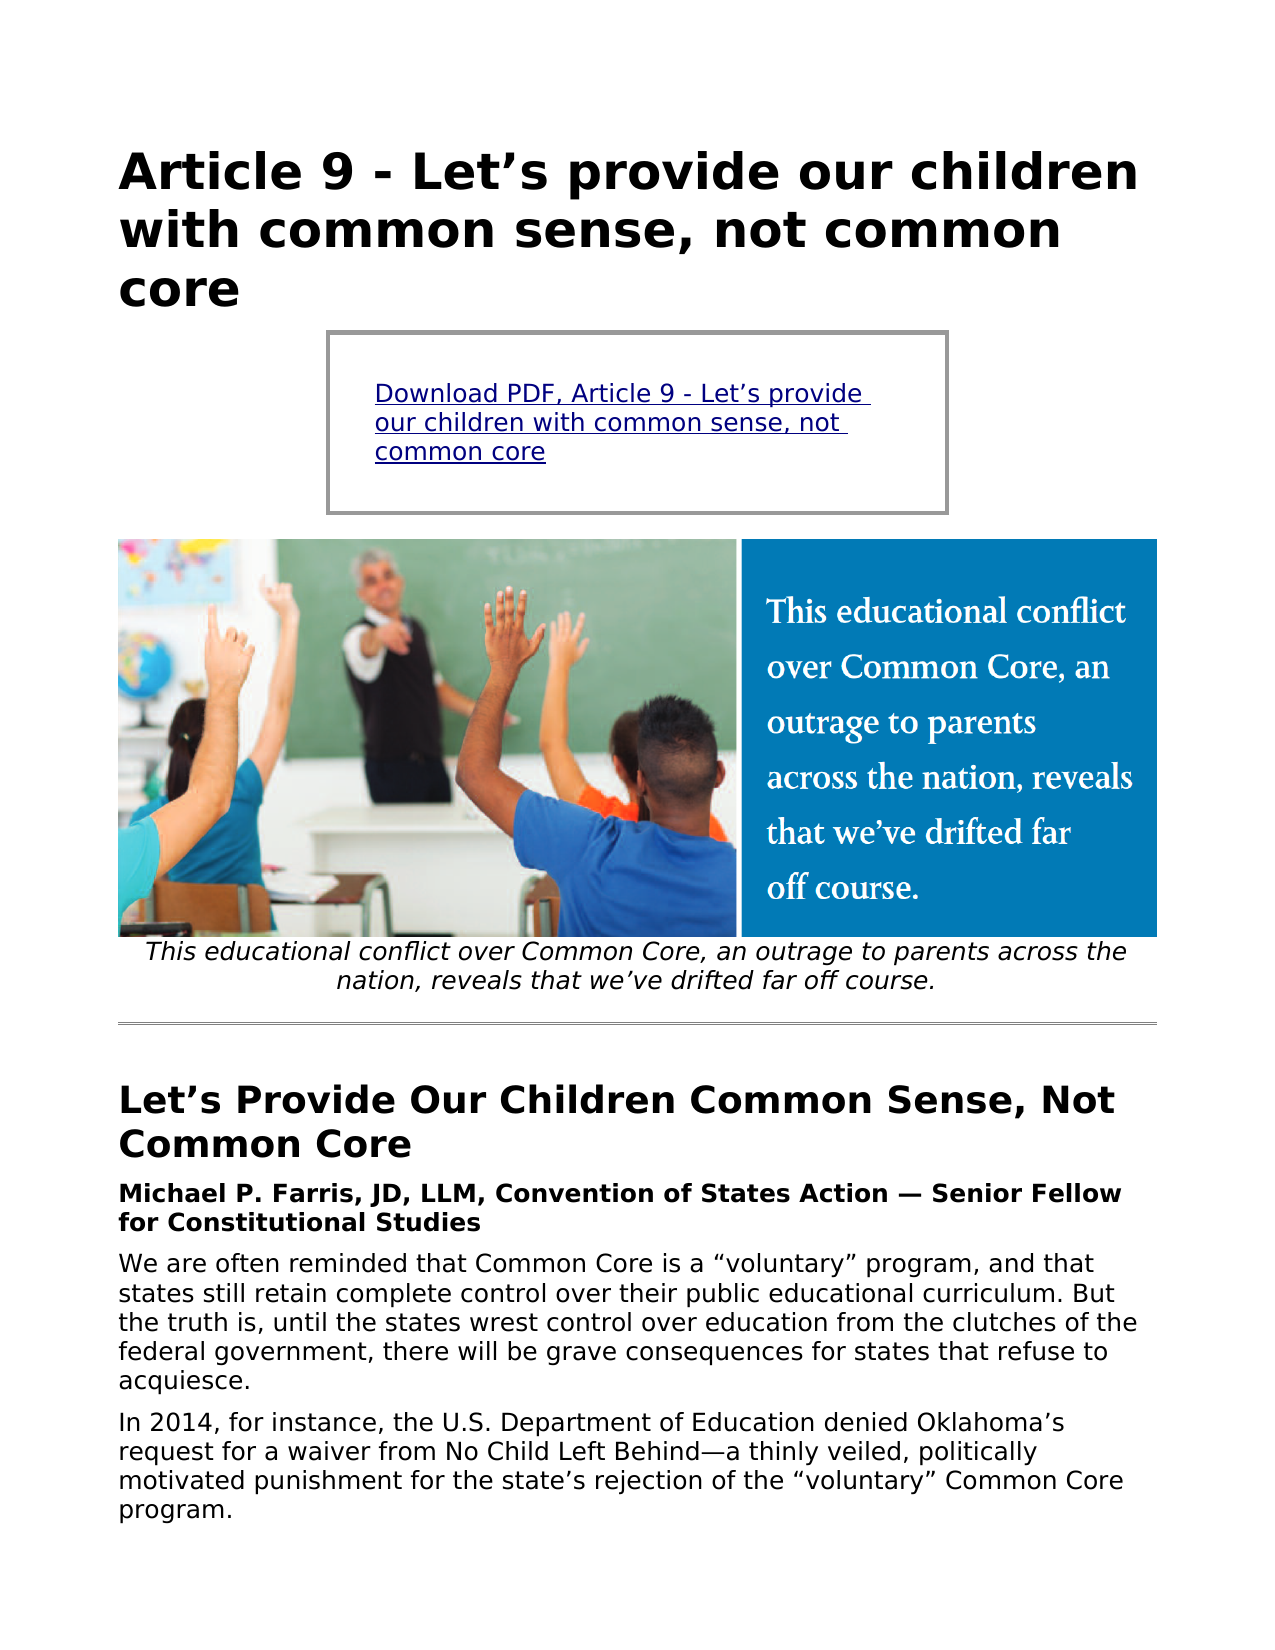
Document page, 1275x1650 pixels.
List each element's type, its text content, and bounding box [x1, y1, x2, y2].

picture [861, 829, 874, 843]
picture [979, 717, 987, 733]
text In 2014, for instance, the U.S. Department of Education denied Oklahoma’s request for a waiver from No Child Left Behind—a thinly veiled, politically motivated punishment for the state’s rejection of the “voluntary” Common Core program. [118, 1408, 1157, 1524]
picture [1001, 597, 1005, 622]
picture [788, 662, 797, 678]
picture [1014, 715, 1022, 733]
picture [1122, 773, 1132, 787]
text Michael P. Farris, JD, LLM, Convention of States Action — Senior Fellow for Constitutional Studies [118, 1179, 1157, 1237]
picture [925, 605, 934, 622]
picture [1006, 828, 1013, 843]
picture [843, 884, 848, 898]
picture [769, 884, 773, 898]
picture [824, 773, 829, 787]
picture [886, 828, 894, 843]
picture [890, 715, 898, 733]
picture [984, 614, 990, 622]
picture [1092, 607, 1096, 622]
picture [1076, 669, 1083, 678]
picture [990, 773, 995, 787]
picture [869, 771, 876, 788]
picture [1035, 773, 1039, 788]
picture [843, 656, 859, 678]
picture [947, 829, 951, 843]
picture [865, 718, 874, 733]
picture [807, 829, 811, 843]
picture [901, 662, 908, 678]
subtitle Article 9 - Let’s provide our children with common sense, not common core [118, 143, 1157, 318]
picture [118, 539, 741, 937]
picture [817, 884, 823, 898]
picture [920, 662, 927, 678]
picture [1033, 608, 1039, 622]
picture [789, 717, 795, 733]
picture [913, 662, 918, 678]
picture [1006, 773, 1013, 788]
picture [862, 883, 867, 898]
picture [1096, 780, 1102, 788]
picture [855, 598, 870, 622]
picture [880, 762, 885, 788]
picture [871, 883, 893, 898]
picture [767, 599, 785, 622]
text We are often reminded that Common Core is a “voluntary” program, and that states still retain complete control over their public educational curriculum. But the truth is, until the states wrest control over education from the clutches of the federal government, there will be grave consequences for states that refuse to acquiesce. [118, 1249, 1157, 1395]
picture [789, 875, 793, 898]
picture [978, 825, 984, 843]
picture [775, 662, 784, 678]
picture [1084, 662, 1089, 677]
picture [930, 662, 937, 678]
picture [835, 828, 844, 843]
picture [959, 828, 963, 843]
picture [1072, 599, 1081, 622]
picture [1002, 717, 1010, 733]
picture [1064, 773, 1073, 787]
picture [902, 717, 908, 732]
picture [778, 717, 784, 732]
picture [807, 716, 814, 733]
picture [989, 656, 1008, 678]
picture [821, 662, 826, 678]
picture [927, 828, 934, 843]
picture [931, 773, 939, 788]
picture [801, 773, 807, 788]
picture [780, 818, 785, 843]
picture [857, 718, 862, 726]
picture [897, 884, 910, 898]
picture [949, 725, 955, 733]
picture [996, 717, 1000, 733]
picture [1061, 606, 1068, 622]
table_header Download PDF, Article 9 - Let’s provide our children with common sense, not common core [339, 343, 936, 502]
picture [992, 607, 996, 622]
picture [870, 717, 878, 724]
picture [814, 773, 819, 787]
picture [798, 717, 802, 732]
picture [847, 773, 857, 787]
picture [1079, 773, 1089, 788]
picture [831, 725, 836, 733]
picture [789, 597, 794, 622]
picture [818, 718, 824, 733]
picture [776, 773, 781, 787]
picture [875, 662, 880, 677]
picture [956, 717, 961, 732]
picture [769, 718, 773, 732]
picture [770, 825, 775, 843]
picture [838, 717, 843, 732]
picture [969, 662, 976, 678]
picture [962, 662, 966, 678]
picture [1093, 662, 1099, 678]
picture [1031, 663, 1036, 678]
picture [955, 607, 961, 622]
picture [1047, 774, 1056, 788]
picture [899, 774, 908, 788]
picture [966, 607, 970, 622]
picture [1017, 607, 1029, 622]
picture [852, 883, 861, 898]
picture [816, 607, 826, 622]
subtitle Let’s Provide Our Children Common Sense, Not Common Core [118, 1079, 1157, 1166]
picture [971, 773, 975, 788]
picture [1044, 607, 1049, 622]
picture [972, 607, 979, 622]
picture [914, 606, 921, 622]
picture [887, 773, 894, 788]
picture [892, 662, 898, 678]
picture [1011, 664, 1017, 677]
picture [798, 836, 805, 843]
picture [1035, 819, 1039, 843]
picture [1100, 607, 1111, 622]
picture [1061, 829, 1065, 843]
picture [966, 717, 972, 733]
picture [1025, 717, 1035, 731]
picture [961, 771, 967, 788]
picture [911, 717, 917, 732]
text This educational conflict over Common Core, an outrage to parents across the nation, reveals that we’ve drifted far off course. [118, 937, 1157, 995]
picture [844, 828, 854, 843]
picture [937, 607, 941, 622]
picture [925, 773, 929, 788]
picture [1079, 597, 1087, 622]
picture [980, 773, 985, 787]
picture [838, 606, 851, 622]
picture [864, 663, 870, 677]
picture [952, 662, 958, 677]
picture [803, 664, 814, 678]
picture [1116, 604, 1125, 622]
picture [893, 607, 903, 622]
picture [1051, 828, 1056, 842]
picture [769, 662, 774, 676]
picture [937, 819, 941, 842]
picture [875, 607, 888, 622]
picture [815, 826, 822, 843]
picture [968, 819, 973, 843]
picture [951, 773, 955, 787]
picture [799, 875, 803, 898]
picture [930, 717, 945, 743]
picture [779, 884, 784, 898]
picture [942, 663, 947, 677]
picture [834, 773, 843, 787]
picture [1044, 663, 1054, 678]
picture [946, 607, 951, 622]
picture [1104, 773, 1109, 787]
picture [768, 780, 774, 788]
picture [909, 614, 915, 622]
picture [785, 773, 792, 788]
picture [988, 829, 1002, 843]
picture [943, 780, 948, 788]
picture [1018, 662, 1027, 678]
picture [1016, 819, 1020, 843]
picture [788, 828, 794, 843]
picture [833, 884, 838, 898]
picture [848, 717, 861, 742]
picture [1101, 662, 1108, 678]
picture [901, 828, 915, 843]
picture [796, 606, 802, 622]
